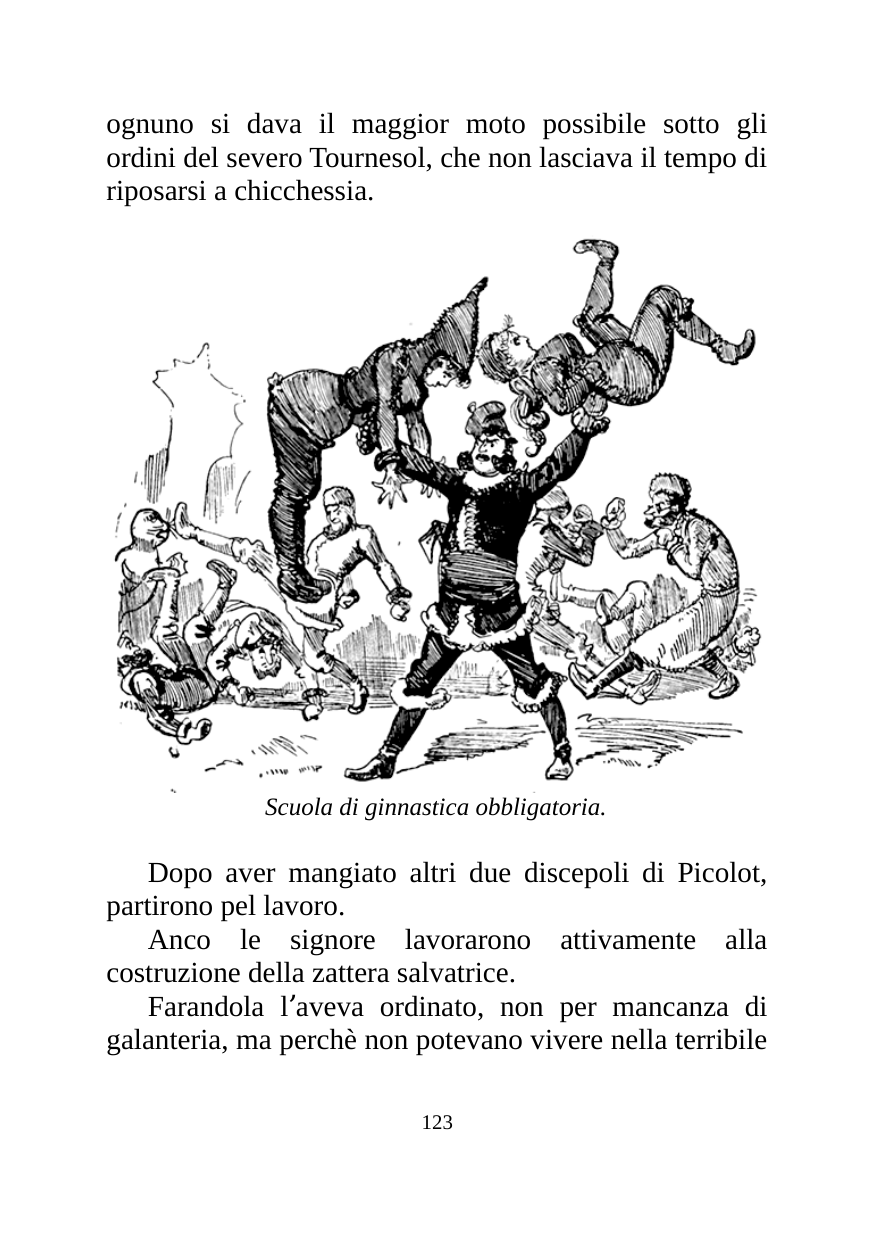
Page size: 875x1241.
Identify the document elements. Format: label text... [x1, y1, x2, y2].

text Scuola di ginnastica obbligatoria. [106, 793, 768, 821]
picture [106, 231, 768, 793]
text ognuno si dava il maggior moto possibile sotto gli ordini del severo Tournesol, che non lasciava il tempo di riposarsi a chicchessia. [106, 106, 768, 207]
text Anco le signore lavorarono attivamente alla costruzione della zattera salvatrice. [106, 922, 768, 989]
text Dopo aver mangiato altri due discepoli di Picolot, partirono pel lavoro. [106, 855, 768, 922]
text Farandola l՚aveva ordinato, non per mancanza di galanteria, ma perchè non potevano vivere nella terribile [106, 989, 768, 1056]
